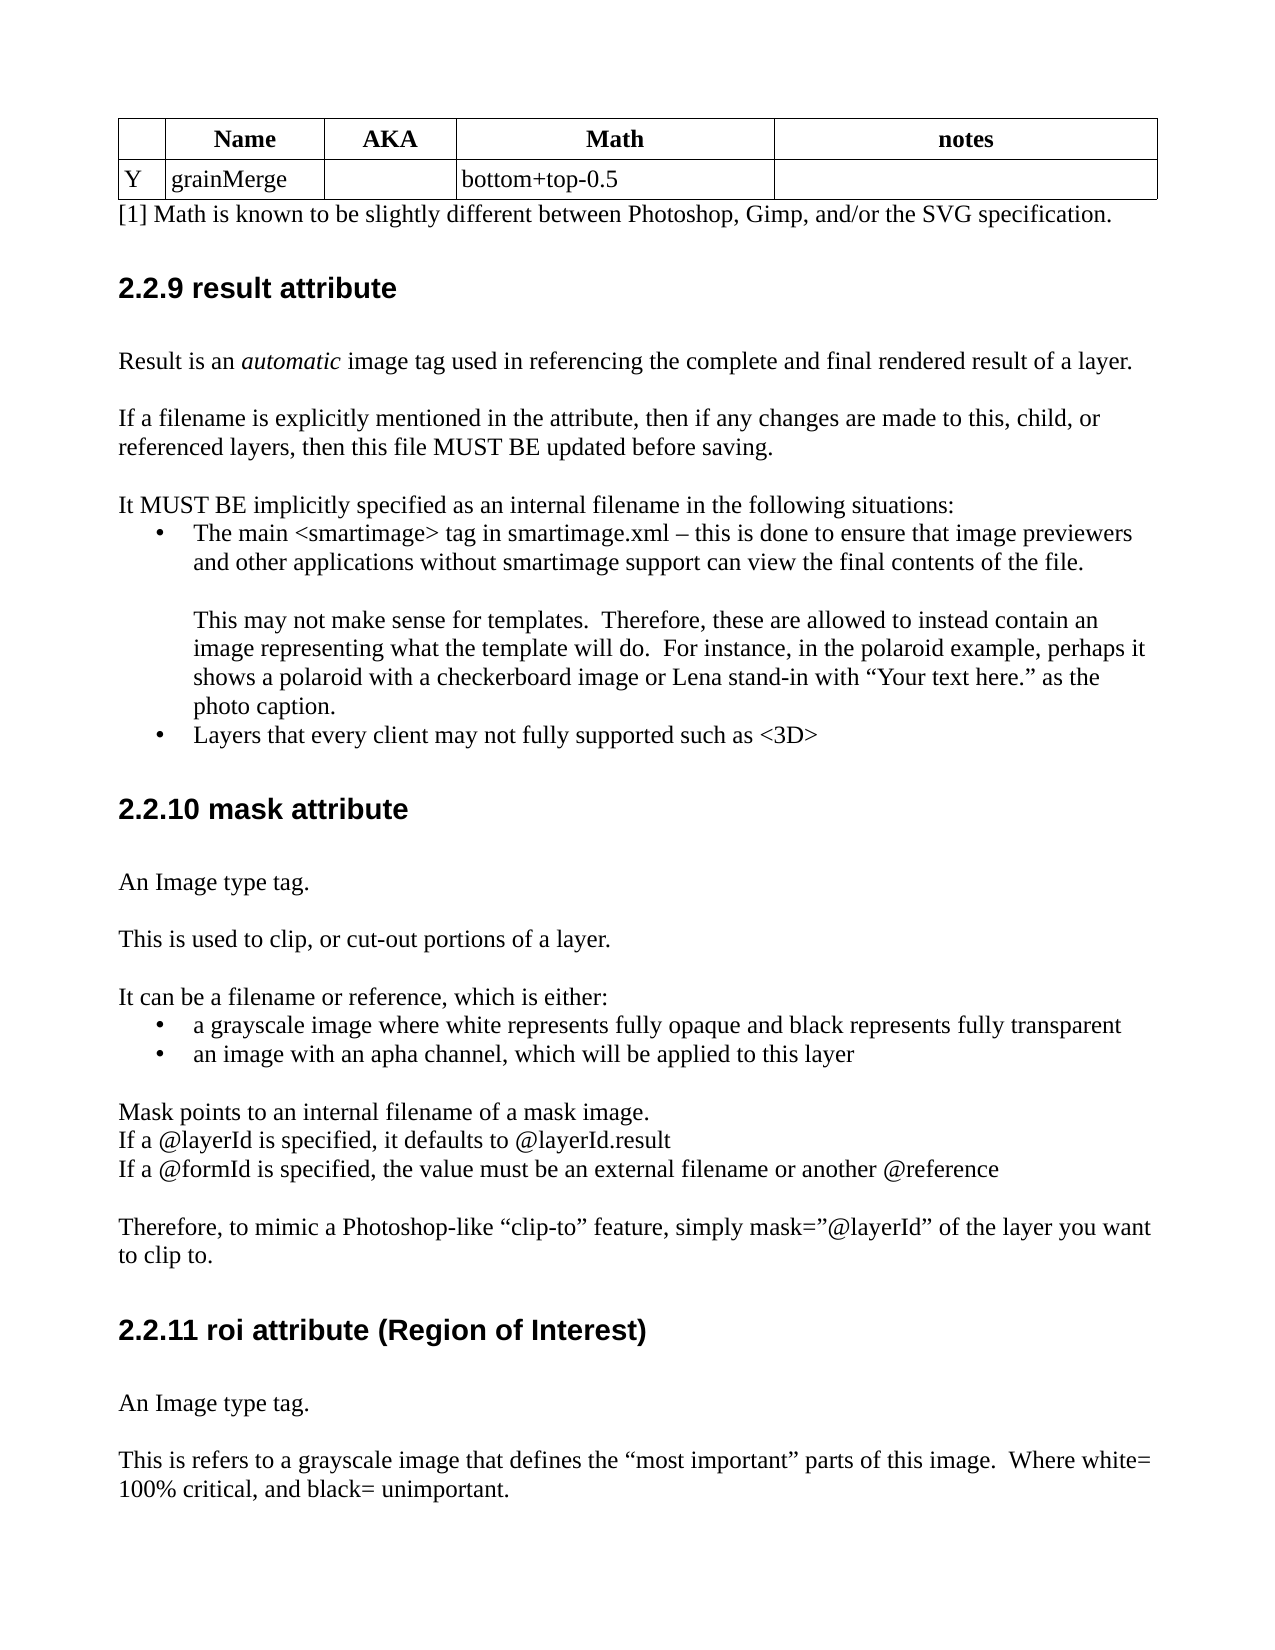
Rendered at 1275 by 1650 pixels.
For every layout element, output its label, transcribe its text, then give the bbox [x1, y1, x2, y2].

table_header AKA [325, 119, 456, 158]
subtitle 2.2.9 result attribute [118, 271, 1157, 305]
text An Image type tag. [118, 1388, 1157, 1416]
text If a @layerId is specified, it defaults to @layerId.result [118, 1126, 1157, 1154]
table_header Math [457, 119, 774, 158]
table_cell bottom+top-0.5 [457, 160, 774, 199]
text If a @formId is specified, the value must be an external filename or another @reference [118, 1154, 1157, 1183]
text It MUST BE implicitly specified as an internal filename in the following situations: [118, 490, 1157, 518]
text Result is an automatic image tag used in referencing the complete and final rendered result of a layer. [118, 346, 1157, 375]
subtitle 2.2.10 mask attribute [118, 792, 1157, 826]
text [1] Math is known to be slightly different between Photoshop, Gimp, and/or the SVG specification. [118, 200, 1157, 228]
table_cell [775, 160, 1157, 199]
list a grayscale image where white represents fully opaque and black represents fully transparent [156, 1011, 1157, 1039]
list an image with an apha channel, which will be applied to this layer [156, 1039, 1157, 1068]
text Mask points to an internal filename of a mask image. [118, 1097, 1157, 1126]
table_cell Y [119, 160, 165, 199]
table_cell [325, 160, 456, 199]
text This is refers to a grayscale image that defines the “most important” parts of this image. Where white= 100% critical, and black= unimportant. [118, 1445, 1157, 1503]
text If a filename is explicitly mentioned in the attribute, then if any changes are made to this, child, or referenced layers, then this file MUST BE updated before saving. [118, 403, 1157, 461]
text It can be a filename or reference, which is either: [118, 982, 1157, 1011]
text Therefore, to mimic a Photoshop-like “clip-to” feature, simply mask=”@layerId” of the layer you want to clip to. [118, 1212, 1157, 1269]
text This is used to clip, or cut-out portions of a layer. [118, 924, 1157, 953]
table_header Name [166, 119, 324, 158]
list The main <smartimage> tag in smartimage.xml – this is done to ensure that image previewers and other applications without smartimage support can view the final contents of the file. This may not make sense for templates. Therefore, these are allowed to instead contain an image representing what the template will do. For instance, in the polaroid example, perhaps it shows a polaroid with a checkerboard image or Lena stand-in with “Your text here.” as the photo caption. [156, 518, 1157, 720]
table_cell grainMerge [166, 160, 324, 199]
table_header notes [775, 119, 1157, 158]
list Layers that every client may not fully supported such as <3D> [156, 720, 1157, 748]
text An Image type tag. [118, 867, 1157, 896]
table_header [119, 119, 165, 158]
subtitle 2.2.11 roi attribute (Region of Interest) [118, 1313, 1157, 1346]
